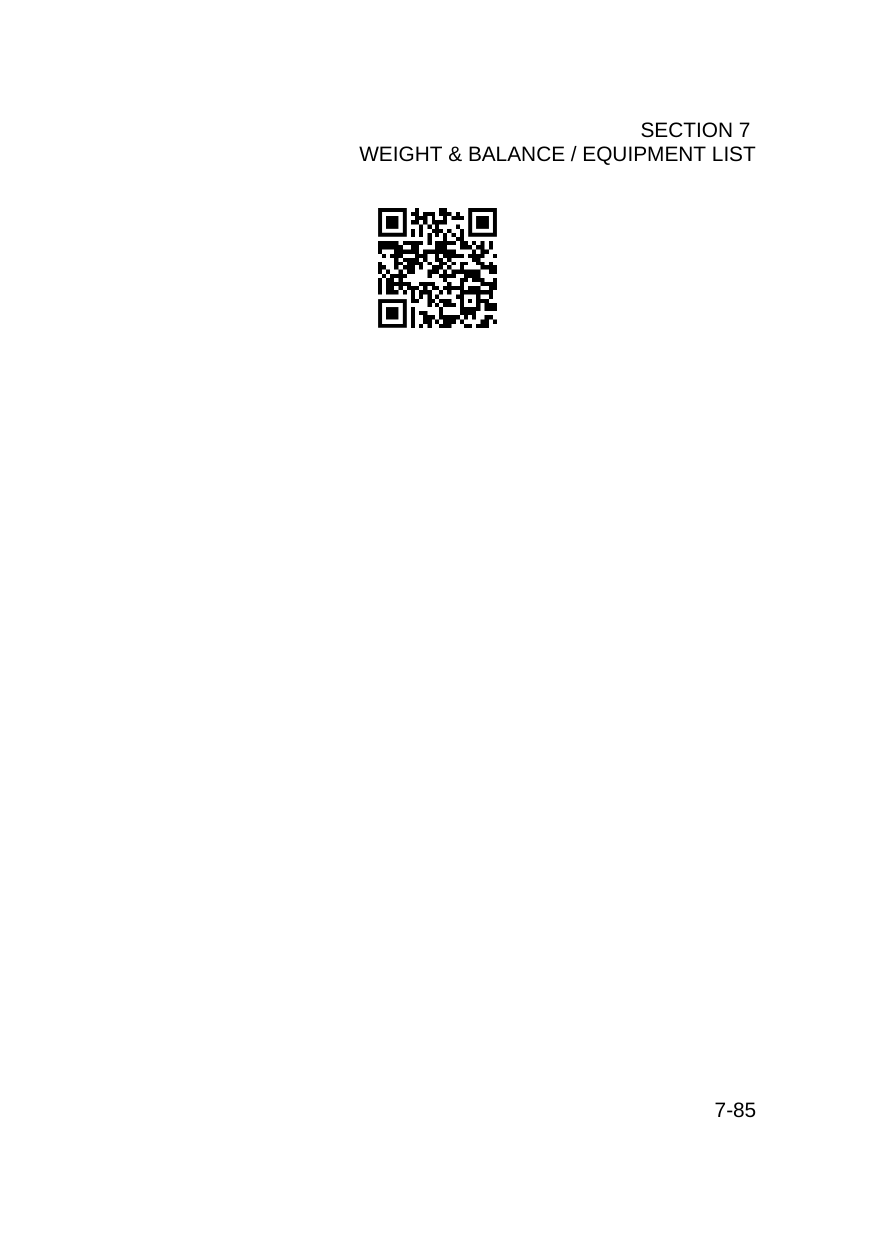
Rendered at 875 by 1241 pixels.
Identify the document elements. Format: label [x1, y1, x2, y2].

picture [365, 196, 509, 340]
